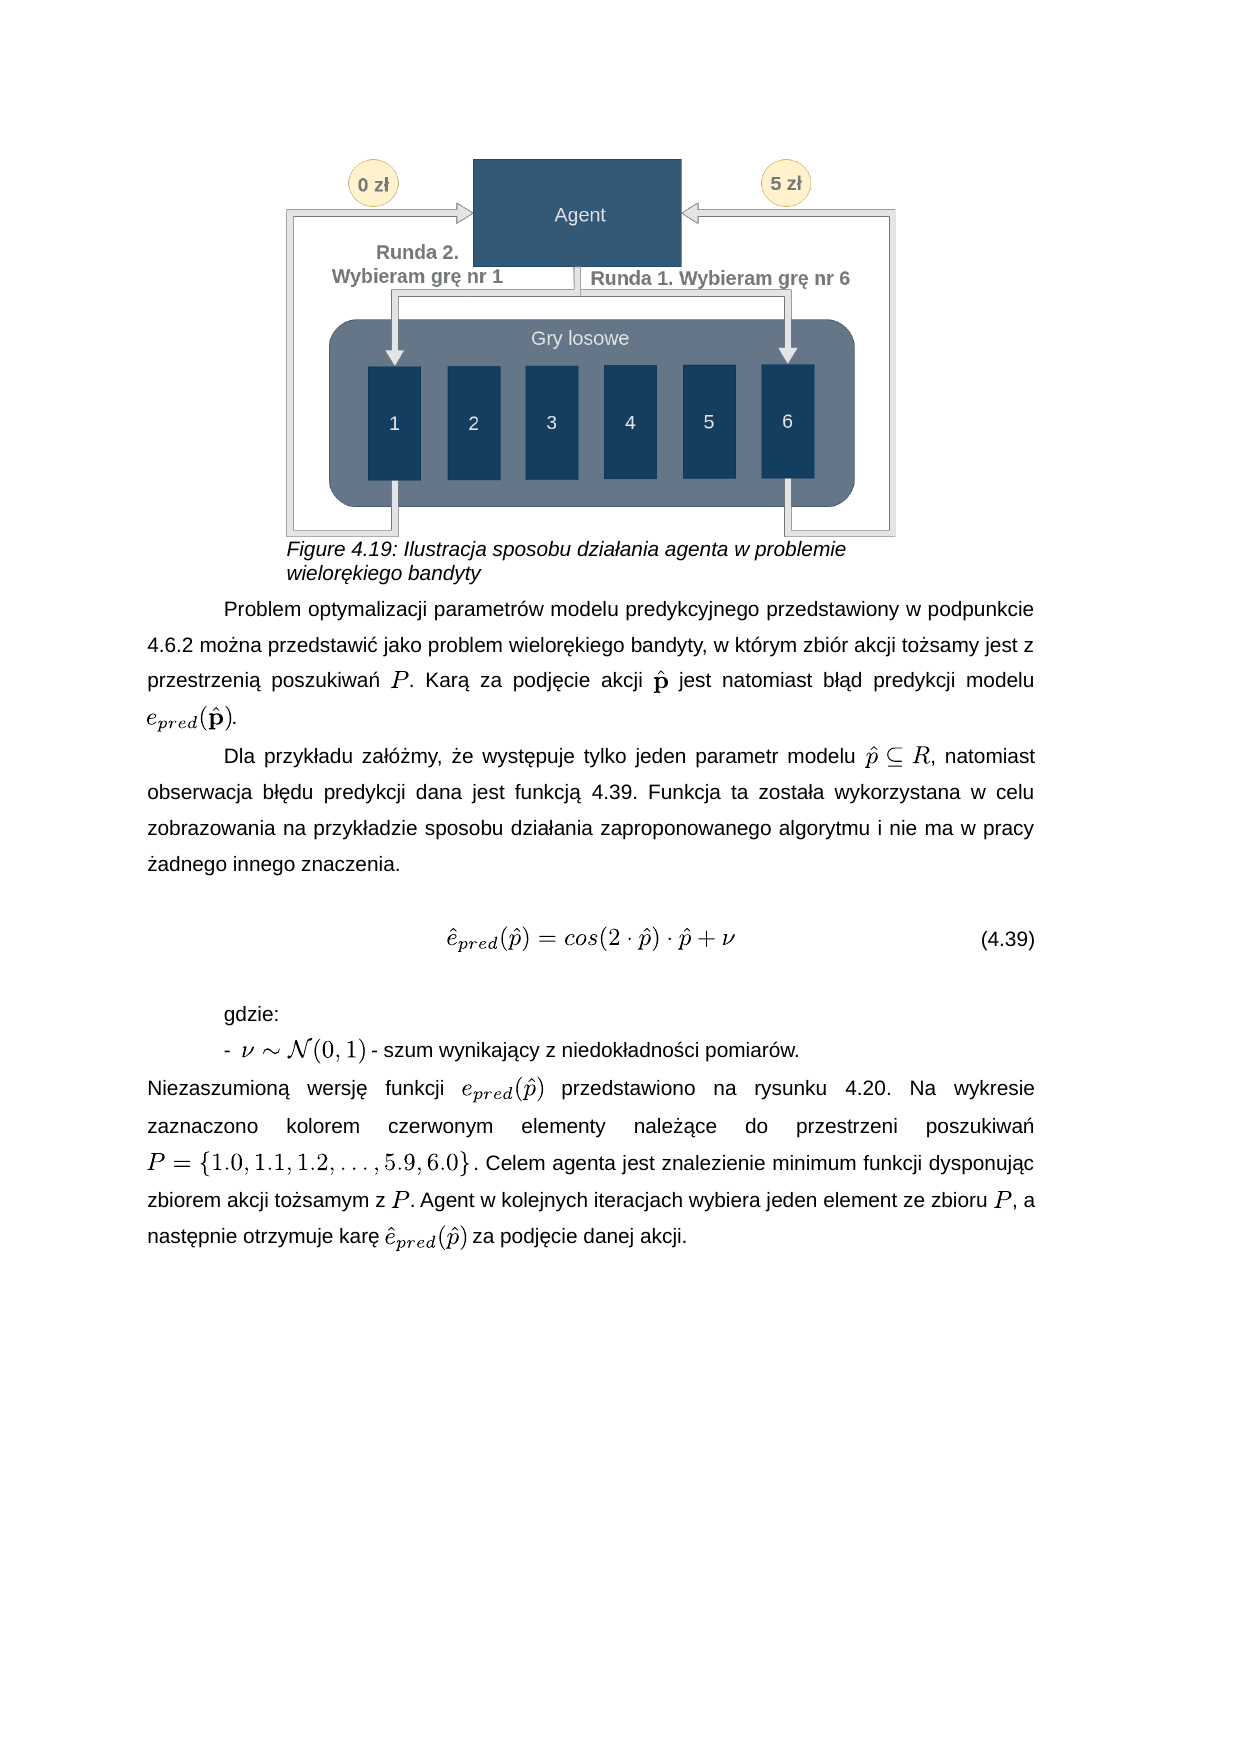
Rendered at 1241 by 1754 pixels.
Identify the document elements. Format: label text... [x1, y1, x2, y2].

text Dla przykładu załóżmy, że występuje tylko jeden parametr modelu , natomiast obserwacja błędu predykcji dana jest funkcją 4.39. Funkcja ta została wykorzystana w celu zobrazowania na przykładzie sposobu działania zaproponowanego algorytmu i nie ma w pracy żadnego innego znaczenia. [147, 744, 1035, 876]
text Problem optymalizacji parametrów modelu predykcyjnego przedstawiony w podpunkcie 4.6.2 można przedstawić jako problem wielorękiego bandyty, w którym zbiór akcji tożsamy jest z przestrzenią poszukiwań . Karą za podjęcie akcji jest natomiast błąd predykcji modelu . [147, 534, 1035, 732]
text gdzie: [147, 1002, 1035, 1026]
text Niezaszumioną wersję funkcji przedstawiono na rysunku 4.20. Na wykresie zaznaczono kolorem czerwonym elementy należące do przestrzeni poszukiwań . Celem agenta jest znalezienie minimum funkcji dysponując zbiorem akcji tożsamym z . Agent w kolejnych iteracjach wybiera jeden element ze zbioru , a następnie otrzymuje karę za podjęcie danej akcji. [147, 1076, 1035, 1251]
picture [286, 159, 896, 537]
text (4.39) [147, 925, 1035, 952]
text - - szum wynikający z niedokładności pomiarów. [147, 1037, 1035, 1064]
text Figure 4.19: Ilustracja sposobu działania agenta w problemie wielorękiego bandyty [286, 537, 895, 584]
